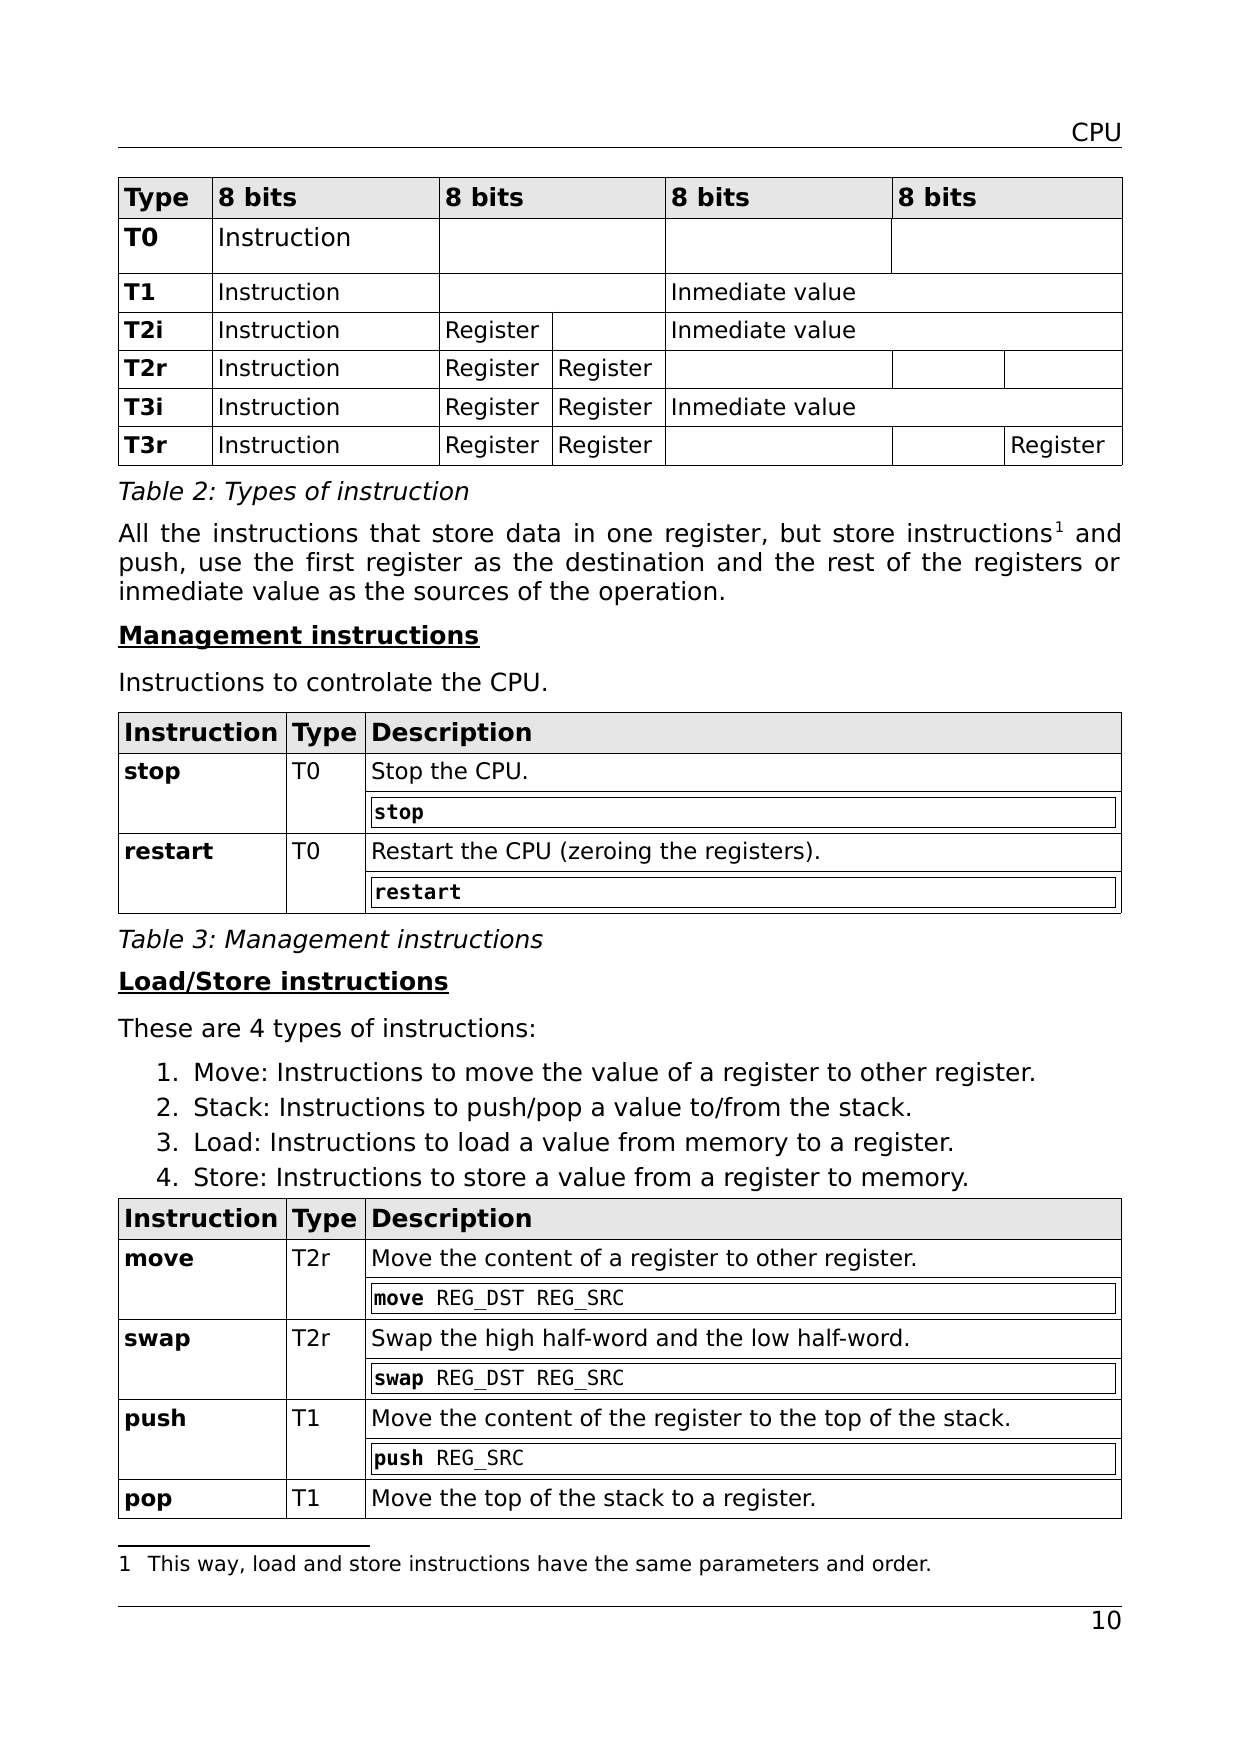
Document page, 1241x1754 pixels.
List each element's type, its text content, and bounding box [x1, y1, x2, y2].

table_cell T2i [119, 313, 212, 350]
table_cell stop [366, 792, 1121, 833]
table_cell restart [119, 834, 286, 913]
table_cell T2r [287, 1240, 365, 1319]
table_header 8 bits [666, 178, 892, 218]
table_header Swap the high half-word and the low half-word. [366, 1320, 1121, 1357]
table_cell [893, 351, 1004, 388]
table_cell [553, 313, 665, 350]
table_cell pop [119, 1480, 286, 1518]
table_cell Instruction [213, 351, 439, 388]
table_cell Register [553, 389, 665, 426]
table_header Description [366, 713, 1121, 753]
table_cell Inmediate value [666, 274, 1122, 312]
text Table 2: Types of instruction [118, 477, 1122, 506]
table_cell T2r [119, 351, 212, 388]
table_cell [666, 219, 891, 273]
table_header 8 bits [440, 178, 665, 218]
table_cell T2r [287, 1320, 365, 1399]
table_header Type [119, 178, 212, 218]
table_cell Register [440, 427, 552, 464]
table_cell restart [366, 872, 1121, 913]
table_cell Instruction [213, 427, 439, 464]
table_cell [893, 427, 1004, 464]
table_header 8 bits [213, 178, 439, 218]
table_cell swap REG_DST REG_SRC [366, 1359, 1121, 1399]
table_cell T3i [119, 389, 212, 426]
table_header Move the content of the register to the top of the stack. [366, 1400, 1121, 1437]
table_cell T1 [119, 274, 212, 312]
text These are 4 types of instructions: [118, 1014, 1122, 1043]
table_cell [1005, 351, 1122, 388]
table_cell stop [119, 754, 286, 833]
text This way, load and store instructions have the same parameters and order. [118, 1552, 1122, 1577]
table_cell swap [119, 1320, 286, 1399]
table_cell [666, 427, 892, 464]
list Move: Instructions to move the value of a register to other register. [156, 1058, 1122, 1087]
table_cell Inmediate value [666, 313, 1122, 350]
table_header Type [287, 1199, 365, 1239]
text Instructions to controlate the CPU. [118, 668, 1122, 697]
table_cell T3r [119, 427, 212, 464]
table_cell Register [440, 389, 552, 426]
table_cell T0 [287, 754, 365, 833]
table_header Stop the CPU. [366, 754, 1121, 791]
table_cell [440, 219, 665, 273]
table_cell T1 [287, 1480, 365, 1518]
table_cell Instruction [213, 313, 439, 350]
table_header Move the top of the stack to a register. [366, 1480, 1121, 1518]
table_cell [892, 219, 1122, 273]
table_cell Instruction [213, 274, 439, 312]
list Stack: Instructions to push/pop a value to/from the stack. [156, 1093, 1122, 1122]
table_cell Inmediate value [666, 389, 1122, 426]
title Management instructions [118, 621, 1122, 650]
table_header Instruction [119, 1199, 286, 1239]
table_cell Instruction [213, 389, 439, 426]
table_cell Register [1005, 427, 1122, 464]
table_header Move the content of a register to other register. [366, 1240, 1121, 1277]
table_header Type [287, 713, 365, 753]
table_cell Register [553, 427, 665, 464]
table_header Restart the CPU (zeroing the registers). [366, 834, 1121, 871]
table_cell Register [440, 313, 552, 350]
table_cell Instruction [213, 219, 439, 273]
title Load/Store instructions [118, 967, 1122, 996]
table_cell Register [553, 351, 665, 388]
table_cell move REG_DST REG_SRC [366, 1278, 1121, 1319]
table_cell [666, 351, 892, 388]
table_cell T0 [287, 834, 365, 913]
table_cell T0 [119, 219, 212, 273]
text All the instructions that store data in one register, but store instructions and push, use the first register as the destination and the rest of the registers or inmediate value as the sources of the operation. [118, 519, 1122, 606]
table_header 8 bits [893, 178, 1122, 218]
table_cell T1 [287, 1400, 365, 1479]
list Load: Instructions to load a value from memory to a register. [156, 1128, 1122, 1157]
table_cell Register [440, 351, 552, 388]
table_cell [440, 274, 665, 312]
table_cell push [119, 1400, 286, 1479]
table_cell move [119, 1240, 286, 1319]
list Store: Instructions to store a value from a register to memory. [156, 1163, 1122, 1192]
table_header Instruction [119, 713, 286, 753]
text Table 3: Management instructions [118, 925, 1122, 954]
table_header Description [366, 1199, 1121, 1239]
table_cell push REG_SRC [366, 1439, 1121, 1479]
